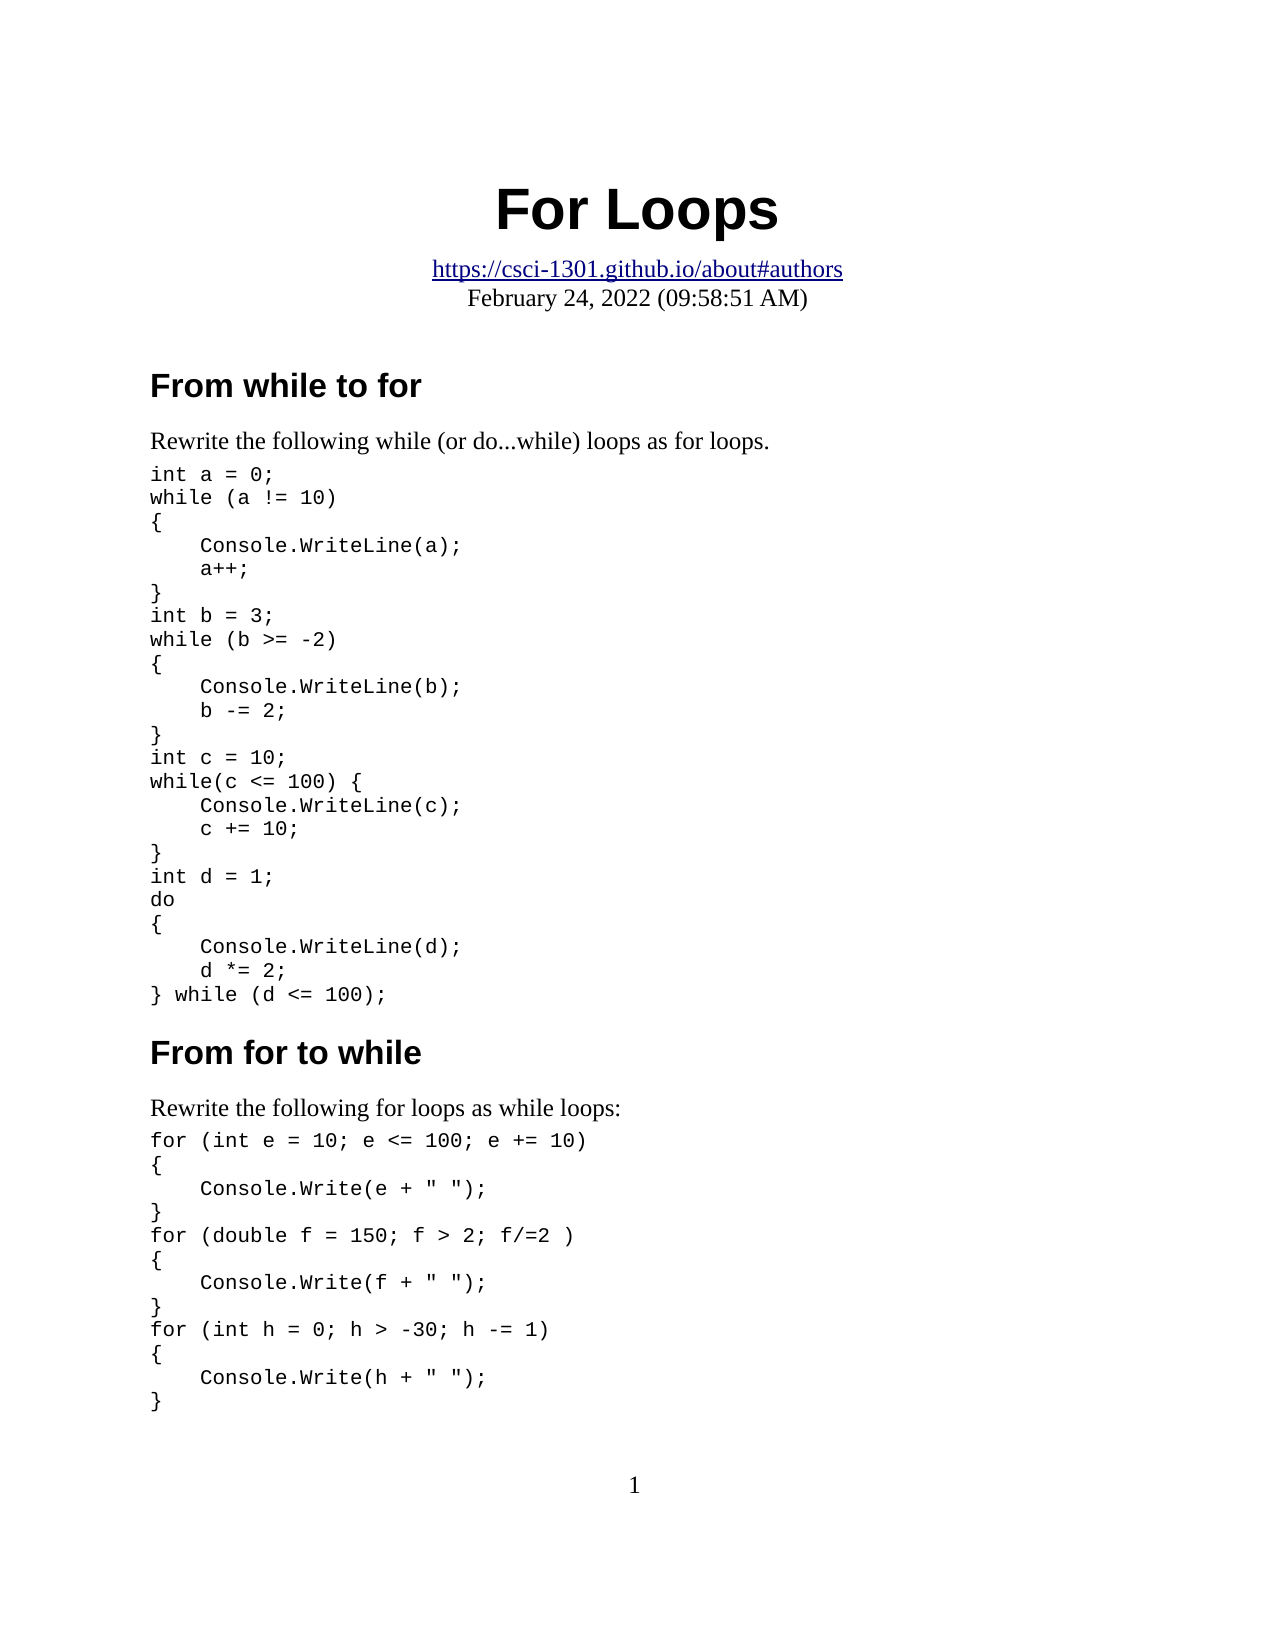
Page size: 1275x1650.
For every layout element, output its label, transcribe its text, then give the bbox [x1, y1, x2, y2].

text } [150, 582, 1125, 606]
text { [150, 1343, 1125, 1367]
text } [150, 1201, 1125, 1225]
subtitle From while to for [150, 366, 1125, 404]
text Console.Write(f + " "); [150, 1272, 1125, 1296]
text Console.WriteLine(d); [150, 937, 1125, 960]
text int b = 3; [150, 606, 1125, 629]
text Rewrite the following while (or do...while) loops as for loops. [150, 426, 1125, 455]
text { [150, 653, 1125, 676]
text Rewrite the following for loops as while loops: [150, 1093, 1125, 1121]
text Console.WriteLine(b); [150, 676, 1125, 700]
text for (int e = 10; e <= 100; e += 10) [150, 1130, 1125, 1154]
text February 24, 2022 (09:58:51 AM) [150, 283, 1125, 312]
text while(c <= 100) { [150, 771, 1125, 795]
text int c = 10; [150, 747, 1125, 771]
text do [150, 889, 1125, 913]
text for (int h = 0; h > -30; h -= 1) [150, 1319, 1125, 1343]
text } [150, 1296, 1125, 1319]
text https://csci-1301.github.io/about#authors [150, 254, 1125, 283]
text { [150, 511, 1125, 534]
text a++; [150, 558, 1125, 582]
title For Loops [150, 175, 1125, 242]
text int a = 0; [150, 464, 1125, 487]
text while (a != 10) [150, 487, 1125, 511]
text for (double f = 150; f > 2; f/=2 ) [150, 1225, 1125, 1248]
text } while (d <= 100); [150, 984, 1125, 1007]
text Console.WriteLine(a); [150, 534, 1125, 558]
text c += 10; [150, 818, 1125, 842]
text Console.WriteLine(c); [150, 795, 1125, 818]
text } [150, 842, 1125, 866]
text d *= 2; [150, 960, 1125, 984]
text int d = 1; [150, 866, 1125, 889]
text Console.Write(h + " "); [150, 1367, 1125, 1390]
text Console.Write(e + " "); [150, 1178, 1125, 1201]
text { [150, 1248, 1125, 1272]
text b -= 2; [150, 700, 1125, 724]
text { [150, 1154, 1125, 1178]
text } [150, 1390, 1125, 1414]
text while (b >= -2) [150, 629, 1125, 653]
text } [150, 724, 1125, 747]
subtitle From for to while [150, 1032, 1125, 1071]
text { [150, 913, 1125, 937]
